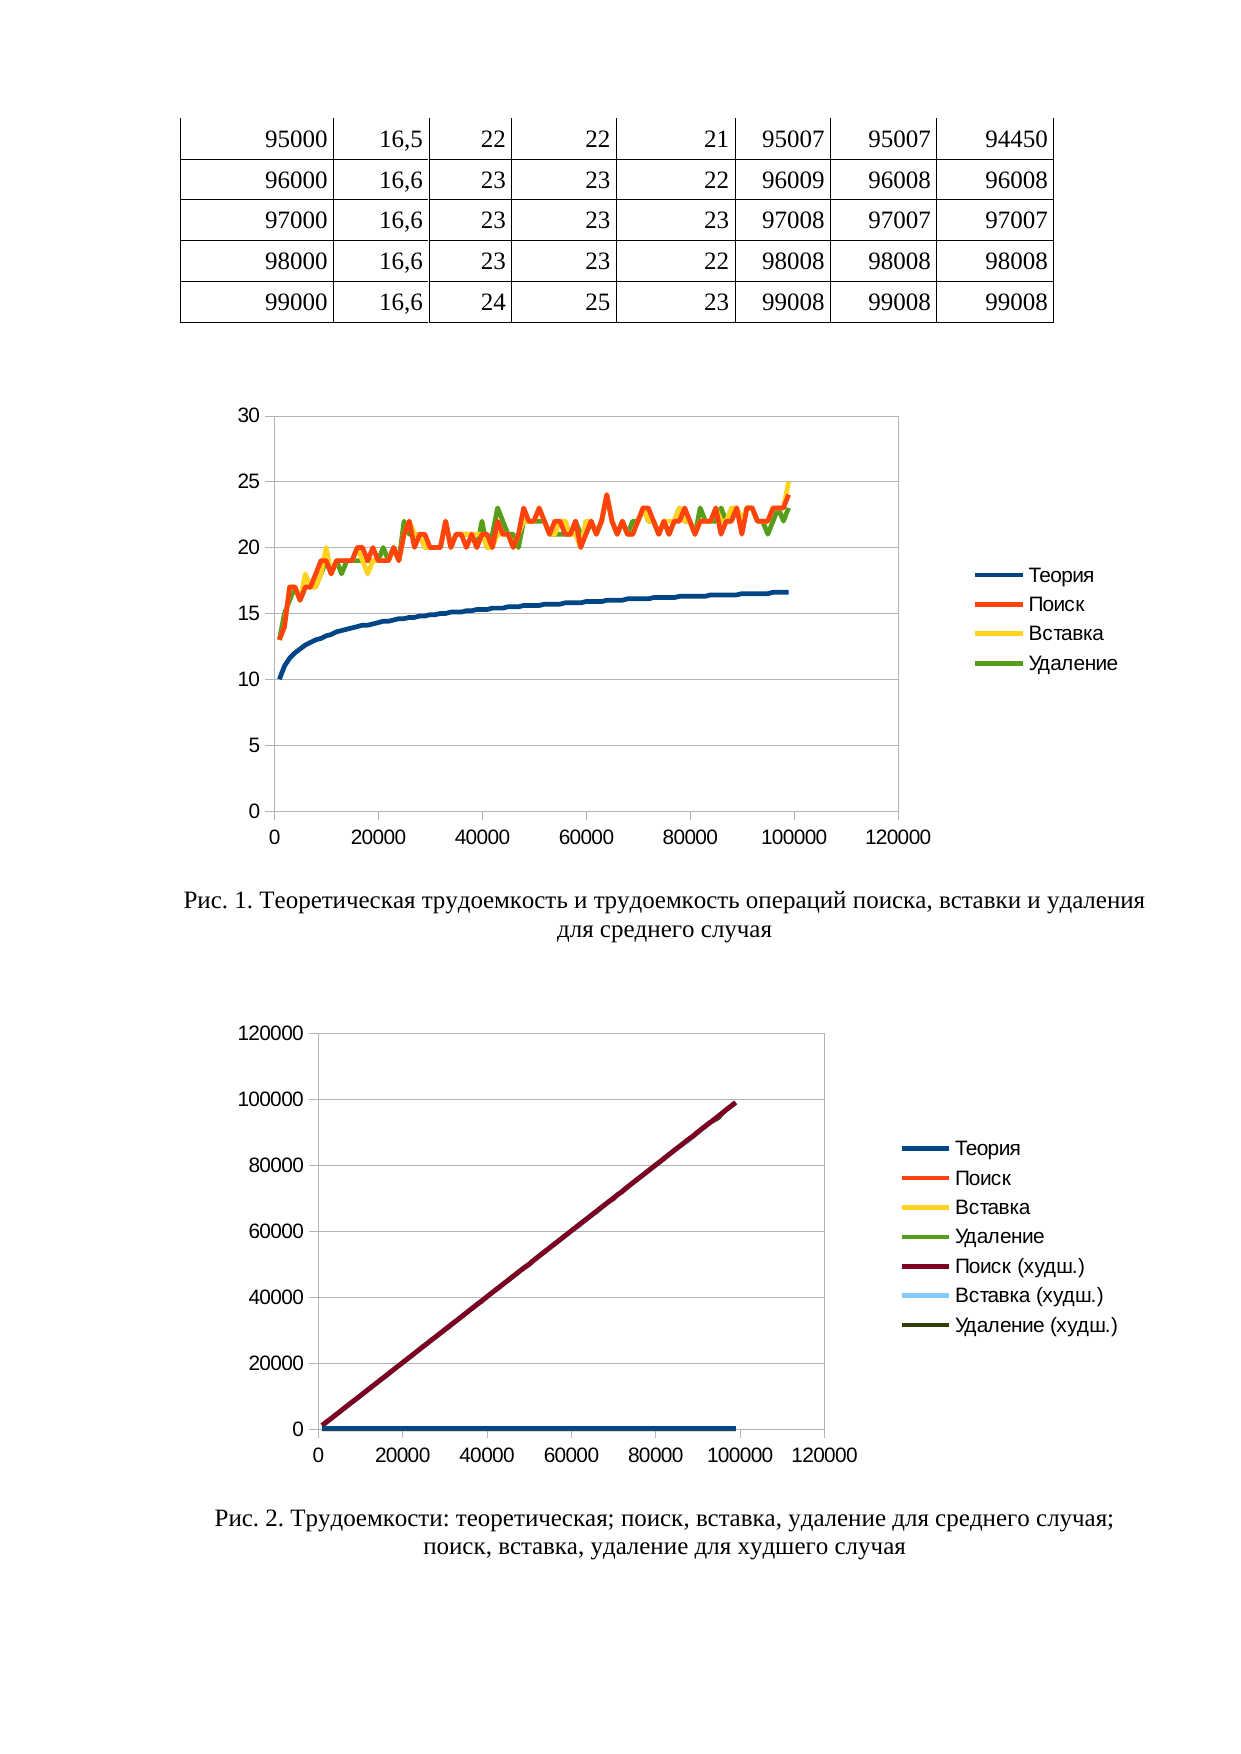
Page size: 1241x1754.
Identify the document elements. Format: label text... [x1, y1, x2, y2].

table_cell 16,6 [334, 200, 428, 240]
table_cell 97000 [181, 200, 333, 240]
table_cell 96008 [937, 160, 1053, 199]
table_cell 22 [617, 241, 735, 281]
table_cell 97008 [736, 200, 830, 240]
table_cell 23 [430, 241, 511, 281]
table_cell 98008 [736, 241, 830, 281]
table_cell 22 [430, 118, 511, 159]
text Рис. 2. Трудоемкости: теоретическая; поиск, вставка, удаление для среднего случая; поиск, вставка, удаление для худшего случая [177, 971, 1152, 1560]
table_cell 22 [512, 118, 616, 159]
table_cell 21 [617, 118, 735, 159]
table_cell 96008 [831, 160, 936, 199]
table_cell 95007 [736, 118, 830, 159]
table_cell 23 [617, 282, 735, 322]
table_cell 97007 [831, 200, 936, 240]
table_cell 22 [617, 160, 735, 199]
table_cell 16,6 [334, 241, 428, 281]
table_cell 23 [512, 160, 616, 199]
table_cell 23 [617, 200, 735, 240]
table_cell 23 [512, 200, 616, 240]
table_cell 99008 [937, 282, 1053, 322]
table_cell 95000 [181, 118, 333, 159]
table_cell 25 [512, 282, 616, 322]
table_cell 96009 [736, 160, 830, 199]
table_cell 24 [430, 282, 511, 322]
table_cell 99000 [181, 282, 333, 322]
table_cell 99008 [831, 282, 936, 322]
table_cell 94450 [937, 118, 1053, 159]
table_cell 16,6 [334, 160, 428, 199]
table_cell 16,5 [334, 118, 428, 159]
table_cell 23 [512, 241, 616, 281]
table_cell 23 [430, 200, 511, 240]
table_cell 98008 [937, 241, 1053, 281]
table_cell 98008 [831, 241, 936, 281]
table_cell 99008 [736, 282, 830, 322]
table_cell 95007 [831, 118, 936, 159]
table_cell 97007 [937, 200, 1053, 240]
text Рис. 1. Теоретическая трудоемкость и трудоемкость операций поиска, вставки и удаления для среднего случая [177, 353, 1152, 942]
table_cell 96000 [181, 160, 333, 199]
table_cell 16,6 [334, 282, 428, 322]
table_cell 23 [430, 160, 511, 199]
table_cell 98000 [181, 241, 333, 281]
